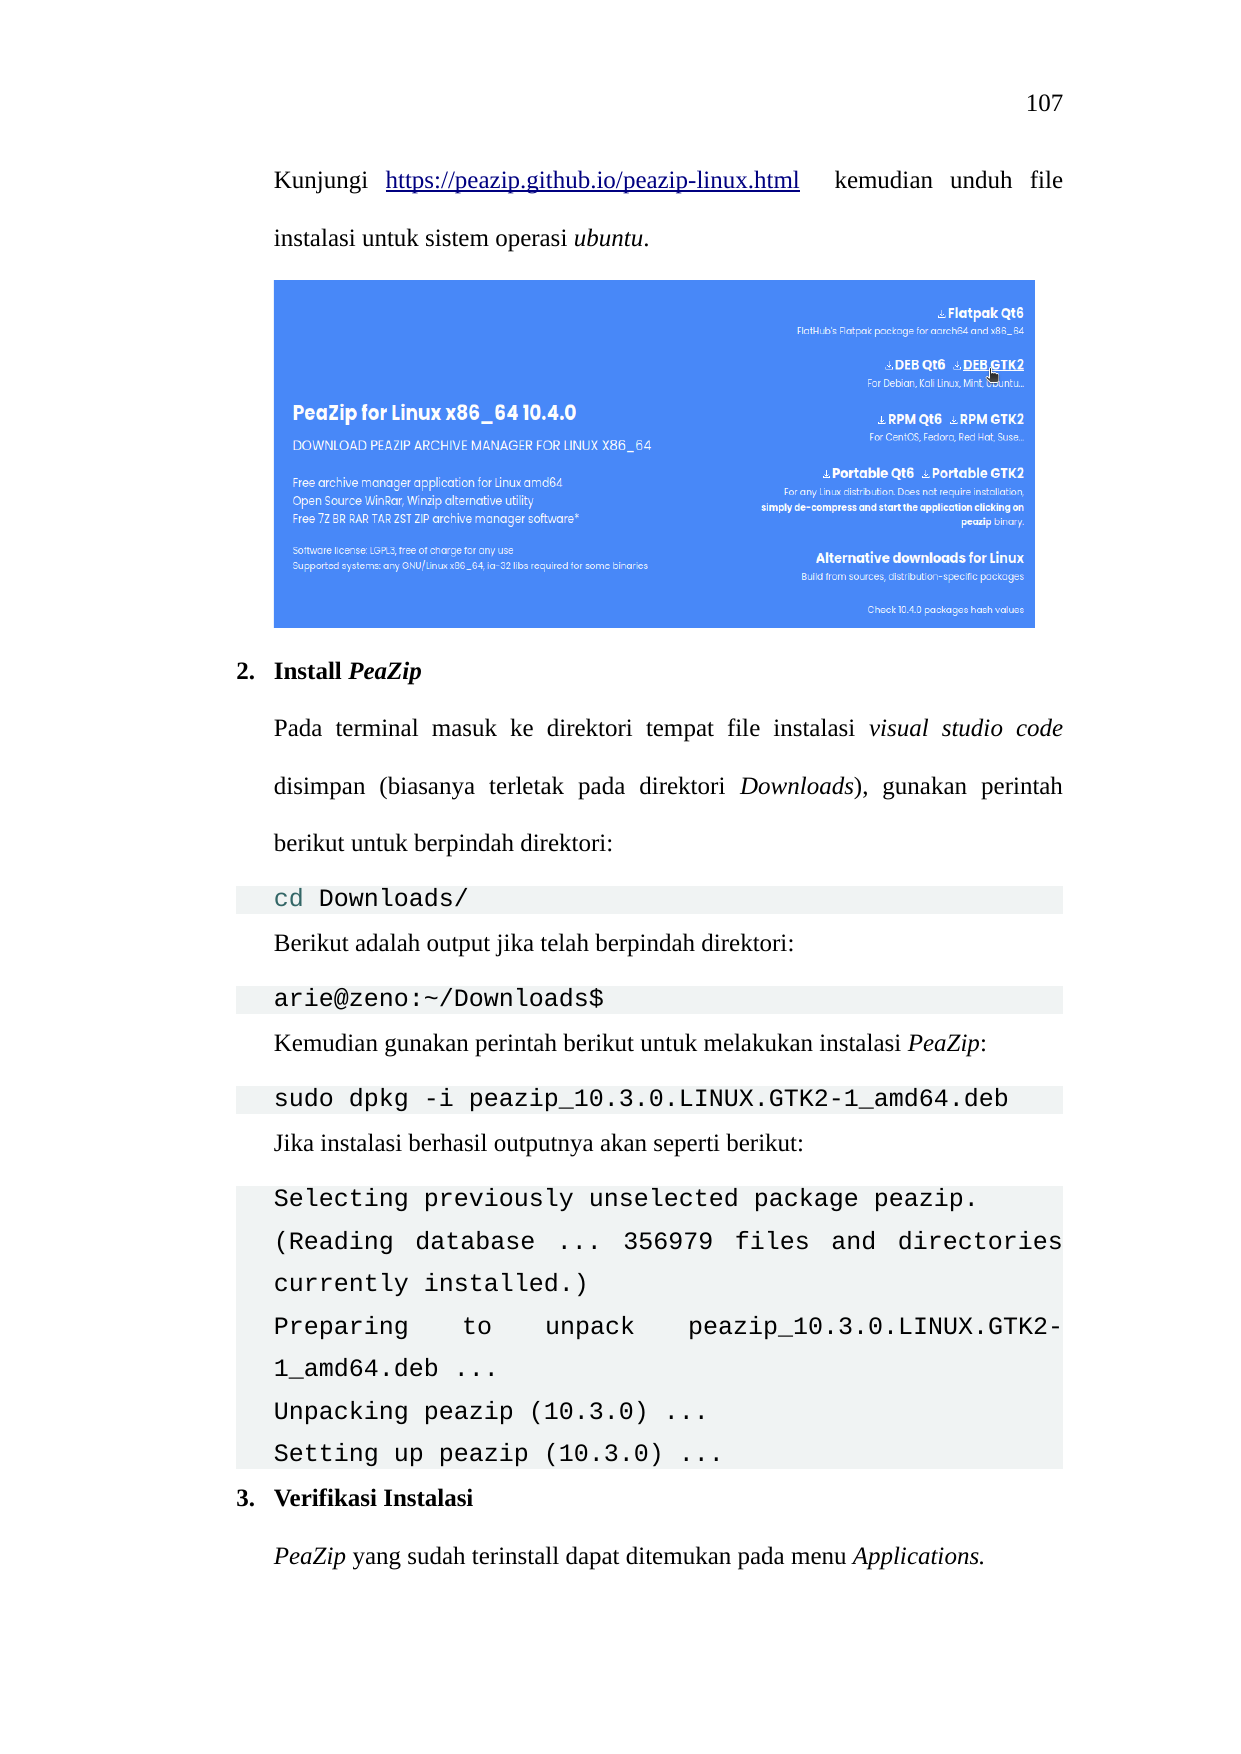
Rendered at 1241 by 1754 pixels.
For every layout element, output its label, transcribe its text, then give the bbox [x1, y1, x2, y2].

list Selecting previously unselected package peazip. [236, 1186, 1063, 1214]
list Pada terminal masuk ke direktori tempat file instalasi visual studio code disimpan (biasanya terletak pada direktori Downloads), gunakan perintah berikut untuk berpindah direktori: [236, 713, 1063, 857]
list Berikut adalah output jika telah berpindah direktori: [236, 928, 1063, 957]
list Unpacking peazip (10.3.0) ... [236, 1398, 1063, 1427]
picture [273, 280, 1035, 628]
list Install PeaZip [236, 656, 1063, 685]
list Preparing to unpack peazip_10.3.0.LINUX.GTK2-1_amd64.deb ... [236, 1313, 1063, 1384]
list (Reading database ... 356979 files and directories currently installed.) [236, 1228, 1063, 1299]
list sudo dpkg -i peazip_10.3.0.LINUX.GTK2-1_amd64.deb [236, 1086, 1063, 1114]
list Verifikasi Instalasi [236, 1483, 1063, 1512]
list cd Downloads/ [236, 886, 1063, 914]
list Kunjungi https://peazip.github.io/peazip-linux.html kemudian unduh file instalasi untuk sistem operasi ubuntu. [236, 165, 1063, 252]
list PeaZip yang sudah terinstall dapat ditemukan pada menu Applications. [236, 1541, 1063, 1570]
list Kemudian gunakan perintah berikut untuk melakukan instalasi PeaZip: [236, 1028, 1063, 1057]
list Setting up peazip (10.3.0) ... [236, 1441, 1063, 1469]
list arie@zeno:~/Downloads$ [236, 986, 1063, 1014]
list Jika instalasi berhasil outputnya akan seperti berikut: [236, 1128, 1063, 1157]
